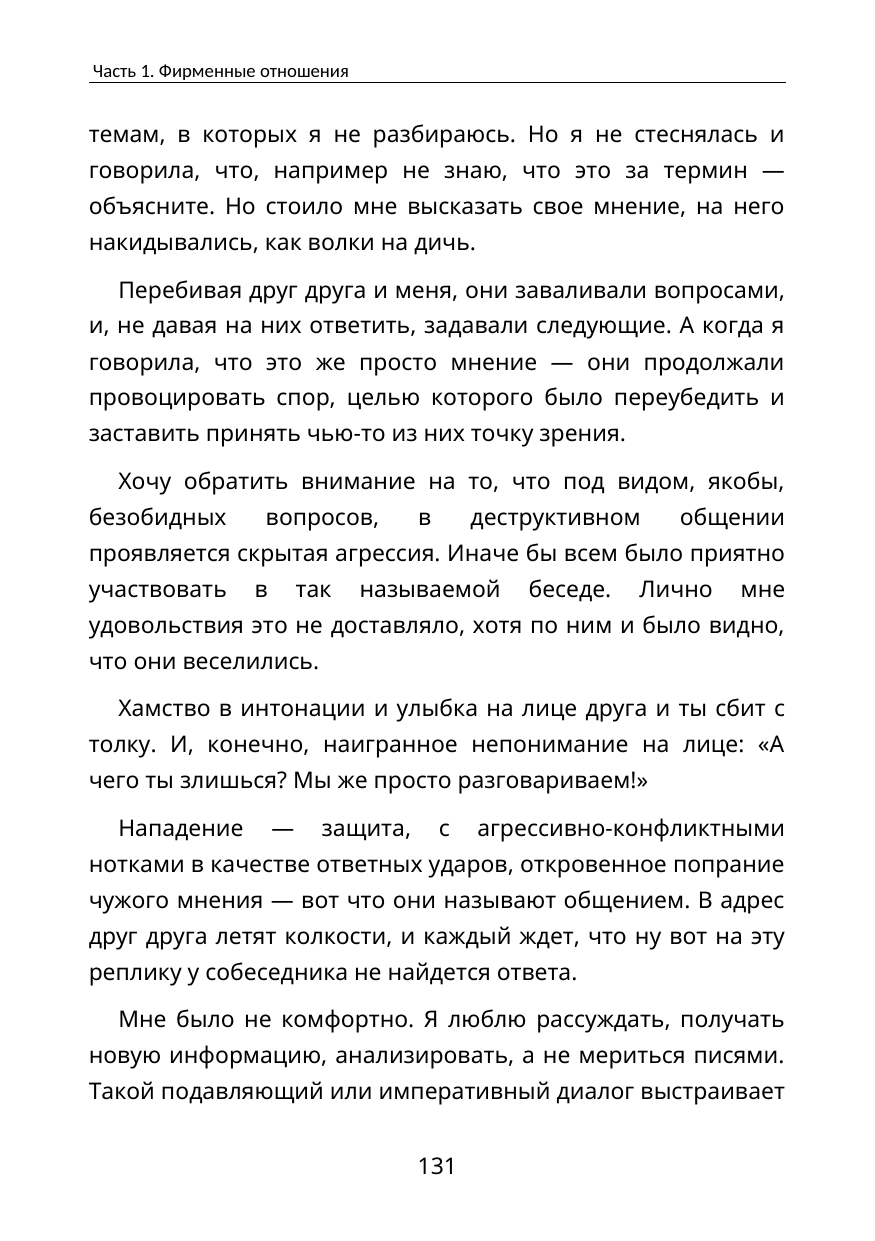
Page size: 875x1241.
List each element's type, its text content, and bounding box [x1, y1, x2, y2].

text темам, в которых я не разбираюсь. Но я не стеснялась и говорила, что, например не знаю, что это за термин — объясните. Но стоило мне высказать свое мнение, на него накидывались, как волки на дичь. [88, 118, 786, 257]
text Нападение — защита, с агрессивно-конфликтными нотками в качестве ответных ударов, откровенное попрание чужого мнения — вот что они называют общением. В адрес друг друга летят колкости, и каждый ждет, что ну вот на эту реплику у собеседника не найдется ответа. [88, 812, 786, 987]
text Перебивая друг друга и меня, они заваливали вопросами, и, не давая на них ответить, задавали следующие. А когда я говорила, что это же просто мнение — они продолжали провоцировать спор, целью которого было переубедить и заставить принять чью-то из них точку зрения. [88, 273, 786, 448]
text Хамство в интонации и улыбка на лице друга и ты сбит с толку. И, конечно, наигранное непонимание на лице: «А чего ты злишься? Мы же просто разговариваем!» [88, 692, 786, 796]
text Хочу обратить внимание на то, что под видом, якобы, безобидных вопросов, в деструктивном общении проявляется скрытая агрессия. Иначе бы всем было приятно участвовать в так называемой беседе. Лично мне удовольствия это не доставляло, хотя по ним и было видно, что они веселились. [88, 465, 786, 676]
text Мне было не комфортно. Я люблю рассуждать, получать новую информацию, анализировать, а не мериться писями. Такой подавляющий или императивный диалог выстраивает [88, 1003, 786, 1107]
